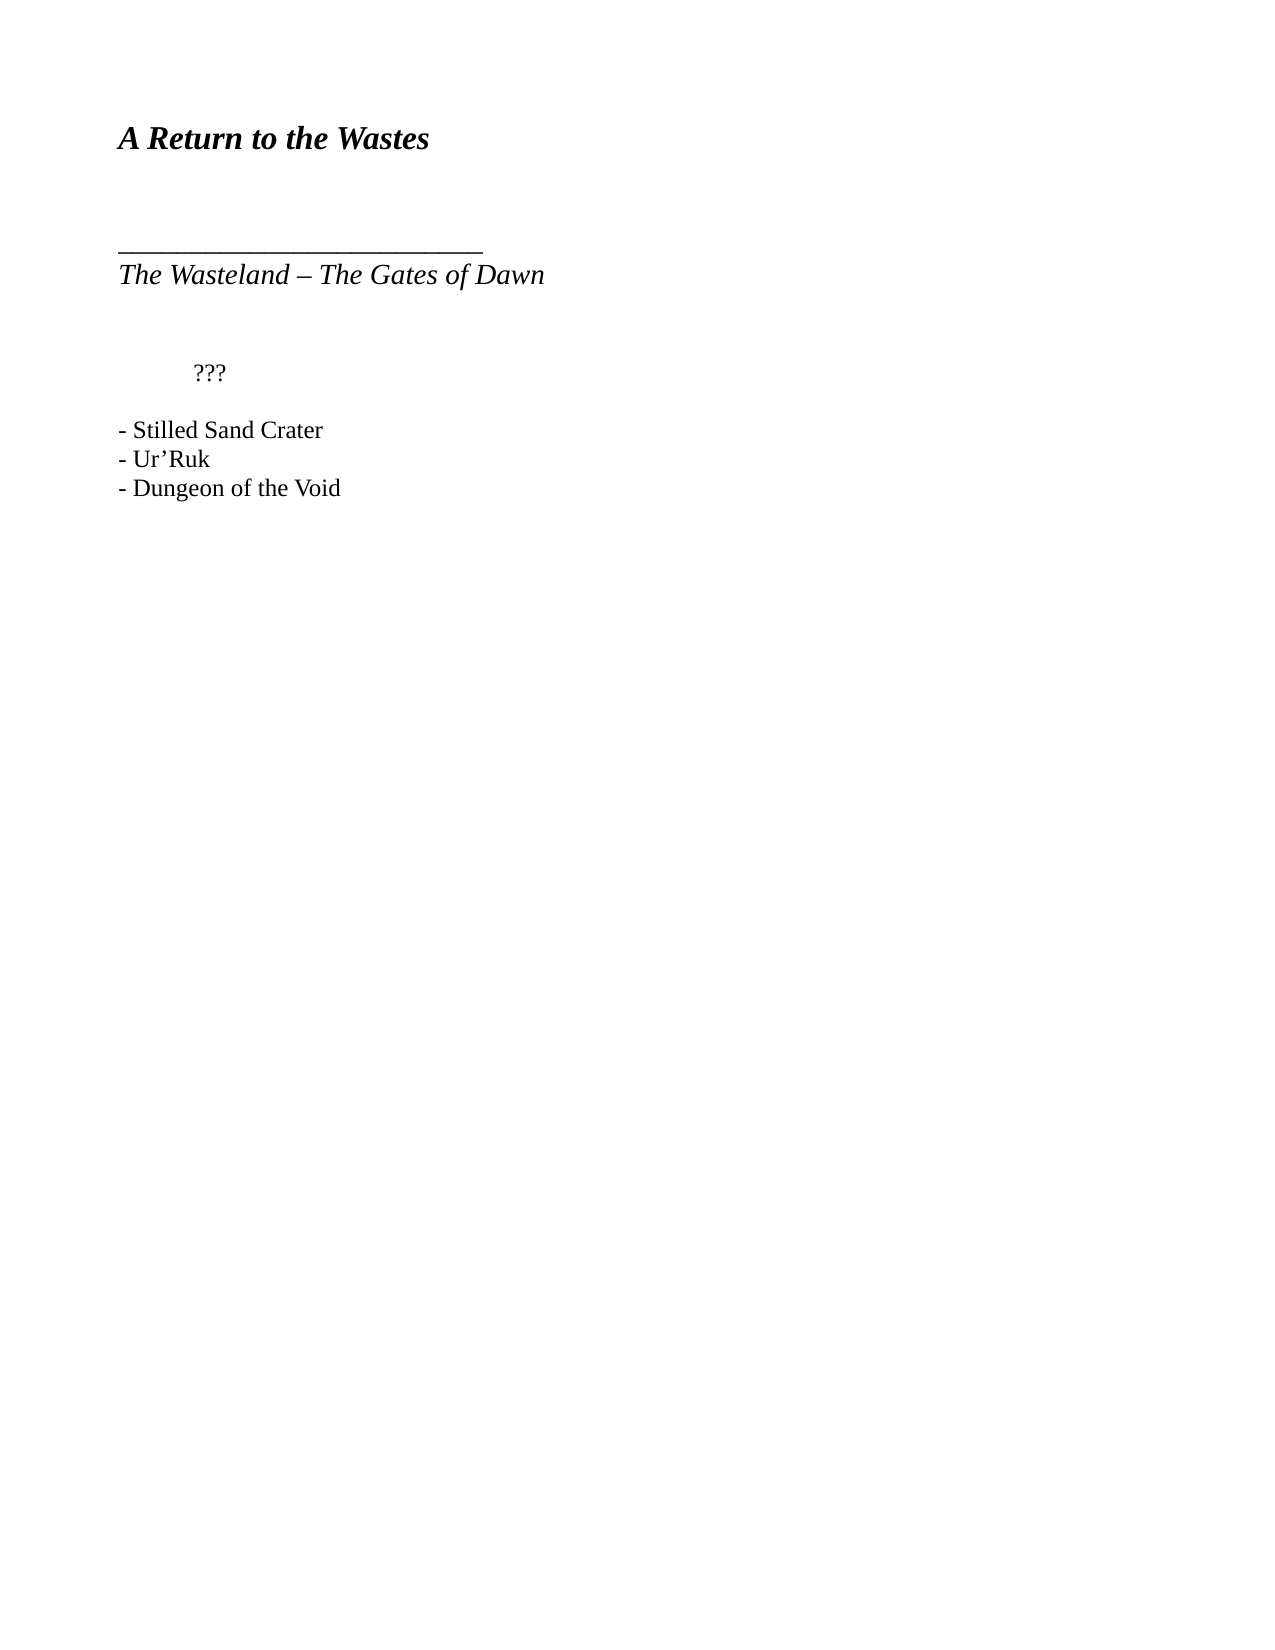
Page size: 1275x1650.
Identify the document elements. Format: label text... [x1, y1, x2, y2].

text ??? [118, 358, 1157, 386]
text - Dungeon of the Void [118, 473, 1157, 501]
text - Ur’Ruk [118, 444, 1157, 473]
text - Stilled Sand Crater [118, 415, 1157, 444]
text A Return to the Wastes [118, 118, 1157, 156]
text _________________________ [118, 223, 1157, 257]
text The Wasteland – The Gates of Dawn [118, 257, 1157, 291]
